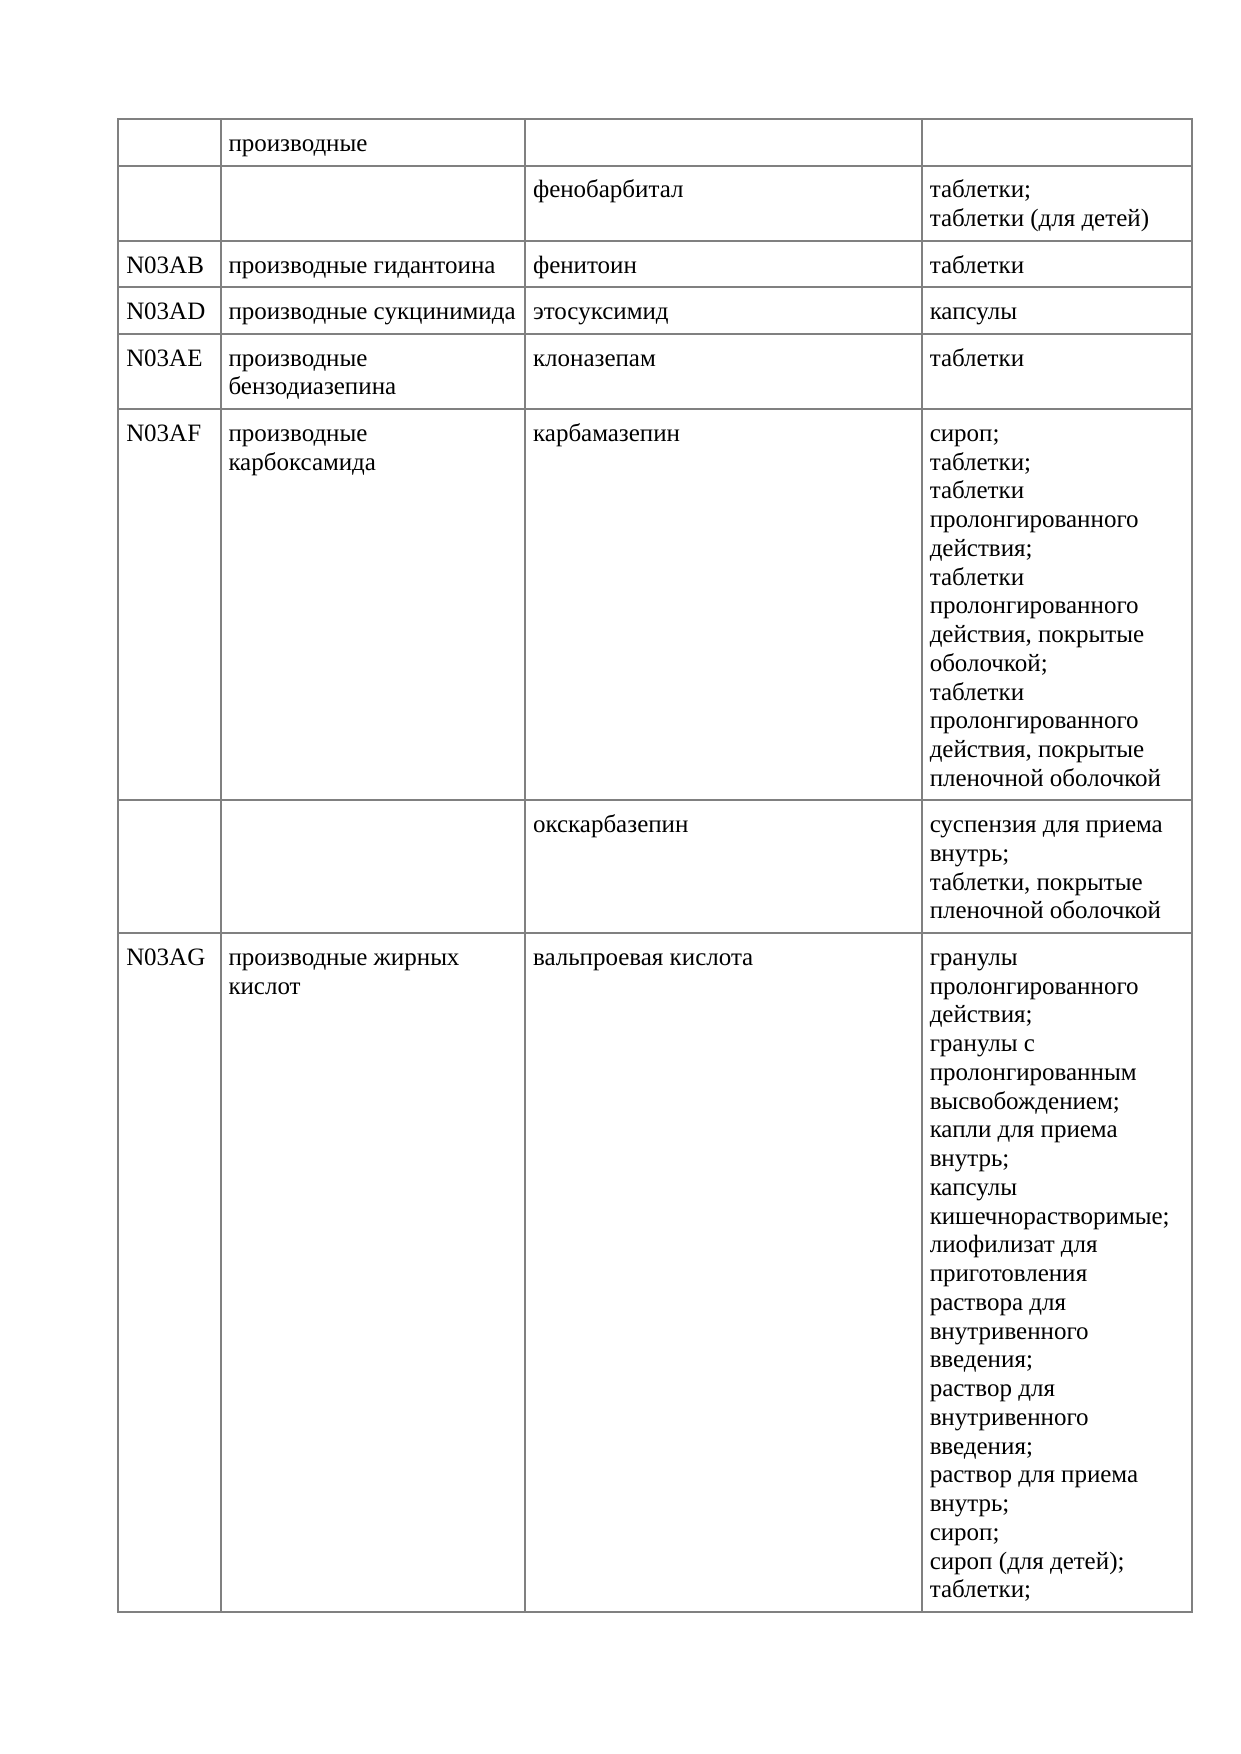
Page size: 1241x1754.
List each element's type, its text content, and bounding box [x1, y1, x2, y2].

table_cell таблетки; таблетки (для детей) [923, 167, 1191, 240]
table_cell [119, 120, 220, 164]
table_cell N03AF [119, 410, 220, 799]
table_cell производные гидантоина [222, 242, 524, 286]
table_cell фенитоин [526, 242, 921, 286]
table_cell N03AE [119, 335, 220, 408]
table_cell [222, 167, 524, 240]
table_cell сироп; таблетки; таблетки пролонгированного действия; таблетки пролонгированного действия, покрытые оболочкой; таблетки пролонгированного действия, покрытые пленочной оболочкой [923, 410, 1191, 799]
table_cell [119, 801, 220, 932]
table_cell карбамазепин [526, 410, 921, 799]
table_cell N03AD [119, 288, 220, 333]
table_cell [119, 167, 220, 240]
table_cell клоназепам [526, 335, 921, 408]
table_cell производные сукцинимида [222, 288, 524, 333]
table_cell фенобарбитал [526, 167, 921, 240]
table_cell таблетки [923, 242, 1191, 286]
table_cell [222, 801, 524, 932]
table_cell N03AG [119, 934, 220, 1611]
table_cell суспензия для приема внутрь; таблетки, покрытые пленочной оболочкой [923, 801, 1191, 932]
table_cell [526, 120, 921, 164]
table_cell производные жирных кислот [222, 934, 524, 1611]
table_cell вальпроевая кислота [526, 934, 921, 1611]
table_cell [923, 120, 1191, 164]
table_cell производные бензодиазепина [222, 335, 524, 408]
table_cell производные [222, 120, 524, 164]
table_cell N03AB [119, 242, 220, 286]
table_cell гранулы пролонгированного действия; гранулы с пролонгированным высвобождением; капли для приема внутрь; капсулы кишечнорастворимые; лиофилизат для приготовления раствора для внутривенного введения; раствор для внутривенного введения; раствор для приема внутрь; сироп; сироп (для детей); таблетки; [923, 934, 1191, 1611]
table_cell окскарбазепин [526, 801, 921, 932]
table_cell производные карбоксамида [222, 410, 524, 799]
table_cell этосуксимид [526, 288, 921, 333]
table_cell таблетки [923, 335, 1191, 408]
table_cell капсулы [923, 288, 1191, 333]
